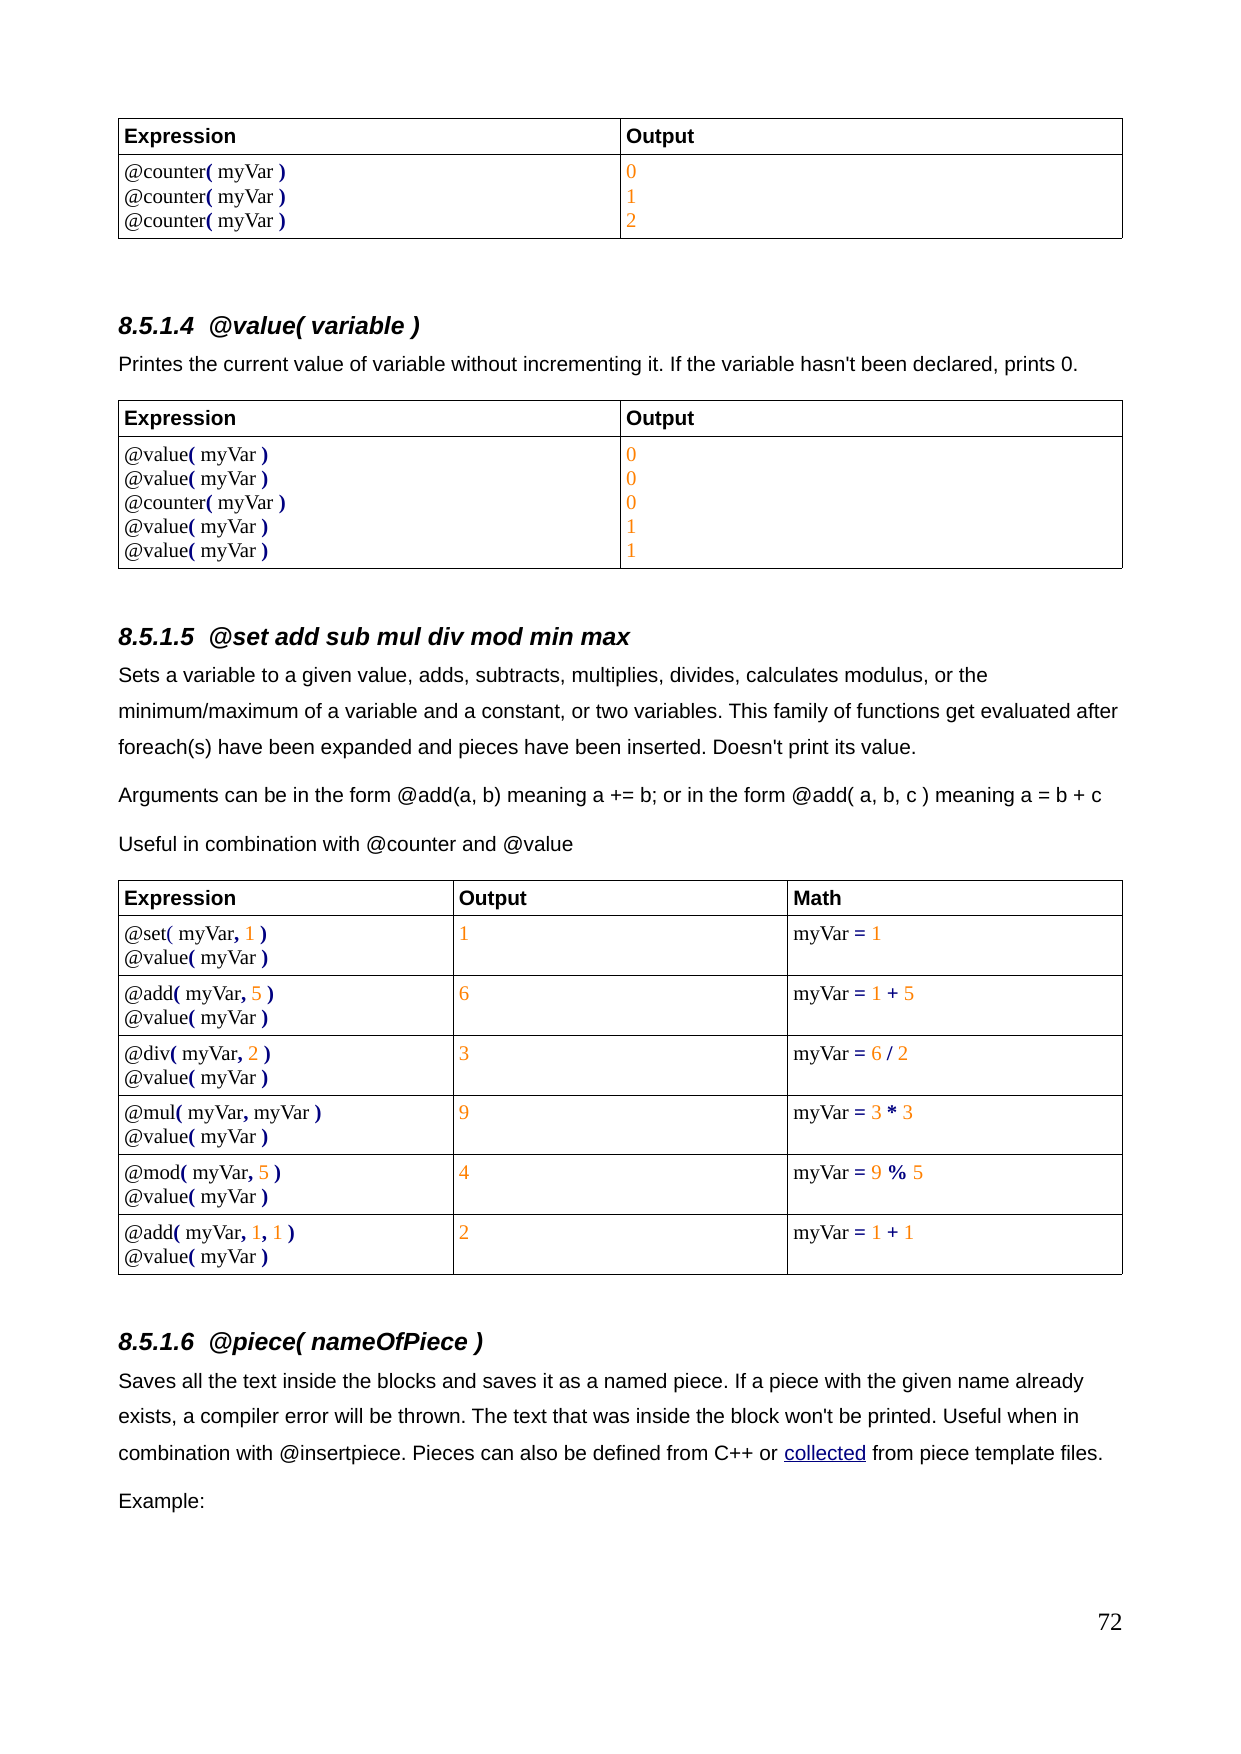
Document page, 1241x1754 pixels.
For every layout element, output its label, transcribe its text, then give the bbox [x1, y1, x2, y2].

table_cell myVar = 1 + 5 [788, 976, 1122, 1035]
table_cell @set( myVar, 1 ) @value( myVar ) [119, 916, 453, 975]
table_cell @add( myVar, 5 ) @value( myVar ) [119, 976, 453, 1035]
table_cell 4 [454, 1155, 787, 1214]
text Useful in combination with @counter and @value [118, 831, 1122, 855]
table_cell myVar = 1 + 1 [788, 1215, 1122, 1273]
table_cell 0 1 2 [621, 155, 1122, 237]
table_cell myVar = 9 % 5 [788, 1155, 1122, 1214]
table_cell @mul( myVar, myVar ) @value( myVar ) [119, 1096, 453, 1154]
table_cell @div( myVar, 2 ) @value( myVar ) [119, 1036, 453, 1094]
table_cell myVar = 3 * 3 [788, 1096, 1122, 1154]
table_cell 0 0 0 1 1 [621, 437, 1122, 568]
table_cell myVar = 6 / 2 [788, 1036, 1122, 1094]
table_header Expression [119, 881, 453, 915]
table_cell 6 [454, 976, 787, 1035]
text Arguments can be in the form @add(a, b) meaning a += b; or in the form @add( a, b, c ) meaning a = b + c [118, 783, 1122, 807]
table_cell 2 [454, 1215, 787, 1273]
table_cell myVar = 1 [788, 916, 1122, 975]
table_header Output [621, 401, 1122, 436]
table_header Expression [119, 401, 620, 436]
table_header Expression [119, 119, 620, 154]
subtitle @set add sub mul div mod min max [118, 622, 1122, 650]
text Example: [118, 1489, 1122, 1513]
table_cell @counter( myVar ) @counter( myVar ) @counter( myVar ) [119, 155, 620, 237]
table_cell 9 [454, 1096, 787, 1154]
text Sets a variable to a given value, adds, subtracts, multiplies, divides, calculates modulus, or the minimum/maximum of a variable and a constant, or two variables. This family of functions get evaluated after foreach(s) have been expanded and pieces have been inserted. Doesn't print its value. [118, 663, 1122, 758]
table_cell @mod( myVar, 5 ) @value( myVar ) [119, 1155, 453, 1214]
table_header Output [621, 119, 1122, 154]
subtitle @piece( nameOfPiece ) [118, 1327, 1122, 1356]
table_cell 1 [454, 916, 787, 975]
subtitle @value( variable ) [118, 311, 1122, 339]
text Saves all the text inside the blocks and saves it as a named piece. If a piece with the given name already exists, a compiler error will be thrown. The text that was inside the block won't be printed. Useful when in combination with @insertpiece. Pieces can also be defined from C++ or collected from piece template files. [118, 1368, 1122, 1464]
table_header Output [454, 881, 787, 915]
table_cell @add( myVar, 1, 1 ) @value( myVar ) [119, 1215, 453, 1273]
table_header Math [788, 881, 1122, 915]
table_cell @value( myVar ) @value( myVar ) @counter( myVar ) @value( myVar ) @value( myVar ) [119, 437, 620, 568]
text Printes the current value of variable without incrementing it. If the variable hasn't been declared, prints 0. [118, 352, 1122, 376]
table_cell 3 [454, 1036, 787, 1094]
